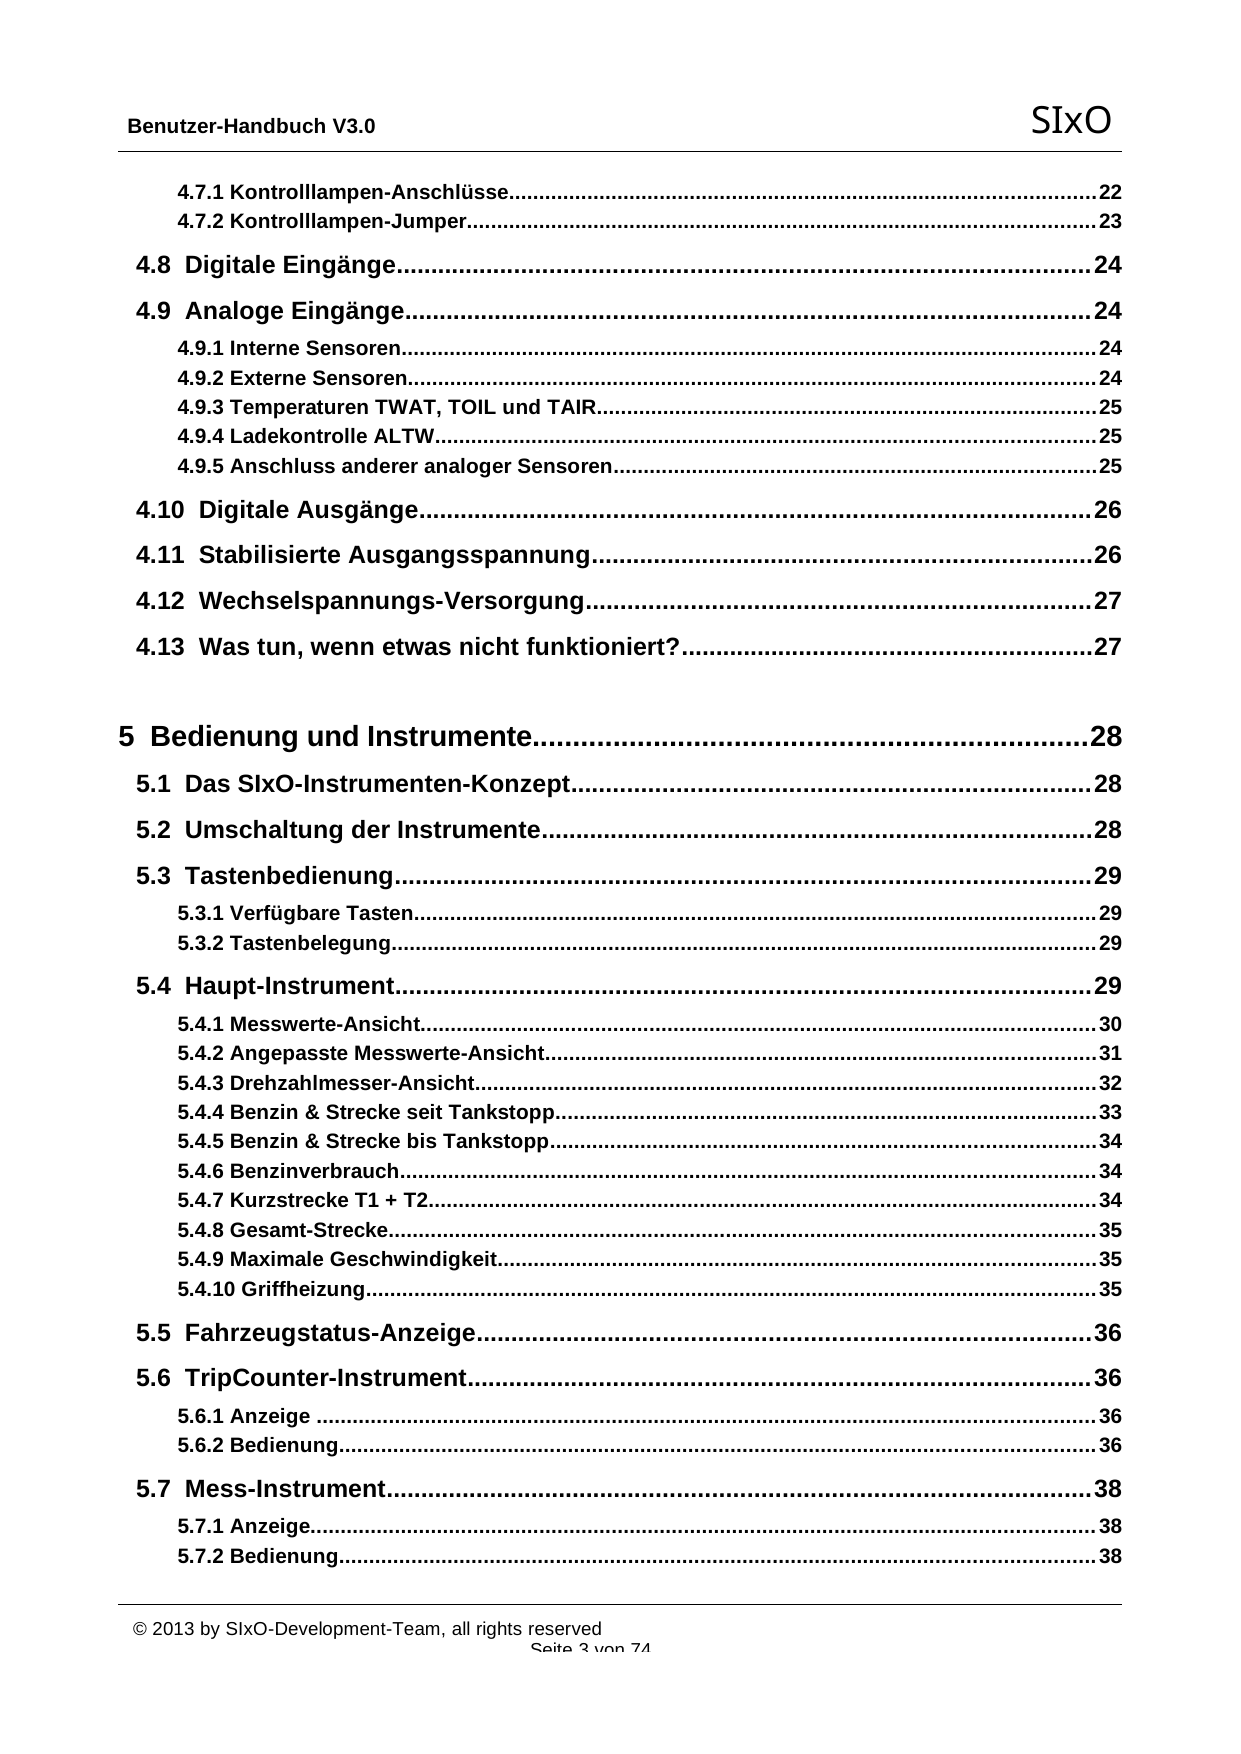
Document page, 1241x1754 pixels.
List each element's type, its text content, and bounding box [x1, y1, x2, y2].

text 4.11 Stabilisierte Ausgangsspannung 26 [136, 541, 1122, 569]
text 4.8 Digitale Eingänge 24 [136, 251, 1122, 279]
text 5.6.1 Anzeige 36 [177, 1404, 1122, 1428]
text 4.7.1 Kontrolllampen-Anschlüsse 22 [177, 180, 1122, 204]
text 4.9.1 Interne Sensoren 24 [177, 337, 1122, 360]
text 5.7.1 Anzeige 38 [177, 1514, 1122, 1538]
text 5.4.10 Griffheizung 35 [177, 1277, 1122, 1301]
text 5.4.4 Benzin & Strecke seit Tankstopp 33 [177, 1100, 1122, 1124]
text 5.4.3 Drehzahlmesser-Ansicht 32 [177, 1071, 1122, 1094]
text 5.6.2 Bedienung 36 [177, 1433, 1122, 1457]
text 5.4 Haupt-Instrument 29 [136, 972, 1122, 1000]
text 5.4.8 Gesamt-Strecke 35 [177, 1218, 1122, 1242]
text 4.10 Digitale Ausgänge 26 [136, 496, 1122, 524]
text 4.9.3 Temperaturen TWAT, TOIL und TAIR 25 [177, 396, 1122, 419]
text 5.5 Fahrzeugstatus-Anzeige 36 [136, 1318, 1122, 1347]
text 5.7.2 Bedienung 38 [177, 1544, 1122, 1568]
text 4.9.4 Ladekontrolle ALTW 25 [177, 425, 1122, 448]
text 5.2 Umschaltung der Instrumente 28 [136, 816, 1122, 844]
text 5.4.1 Messwerte-Ansicht 30 [177, 1012, 1122, 1036]
text 4.7.2 Kontrolllampen-Jumper 23 [177, 210, 1122, 233]
text 5.4.7 Kurzstrecke T1 + T2 34 [177, 1189, 1122, 1212]
text 4.12 Wechselspannungs-Versorgung 27 [136, 587, 1122, 615]
text 4.9.2 Externe Sensoren 24 [177, 366, 1122, 389]
text 4.13 Was tun, wenn etwas nicht funktioniert? 27 [136, 633, 1122, 661]
text 5.4.5 Benzin & Strecke bis Tankstopp 34 [177, 1130, 1122, 1153]
text 4.9 Analoge Eingänge 24 [136, 297, 1122, 325]
text 5.3.1 Verfügbare Tasten 29 [177, 901, 1122, 925]
text 5.6 TripCounter-Instrument 36 [136, 1364, 1122, 1392]
text 5.4.6 Benzinverbrauch 34 [177, 1159, 1122, 1183]
text 5.3.2 Tastenbelegung 29 [177, 931, 1122, 954]
text 5.3 Tastenbedienung 29 [136, 862, 1122, 890]
text 5 Bedienung und Instrumente 28 [118, 720, 1122, 752]
text 5.7 Mess-Instrument 38 [136, 1475, 1122, 1503]
text 5.4.9 Maximale Geschwindigkeit 35 [177, 1248, 1122, 1271]
text 5.4.2 Angepasste Messwerte-Ansicht 31 [177, 1041, 1122, 1065]
text 5.1 Das SIxO-Instrumenten-Konzept 28 [136, 770, 1122, 798]
text 4.9.5 Anschluss anderer analoger Sensoren 25 [177, 454, 1122, 478]
